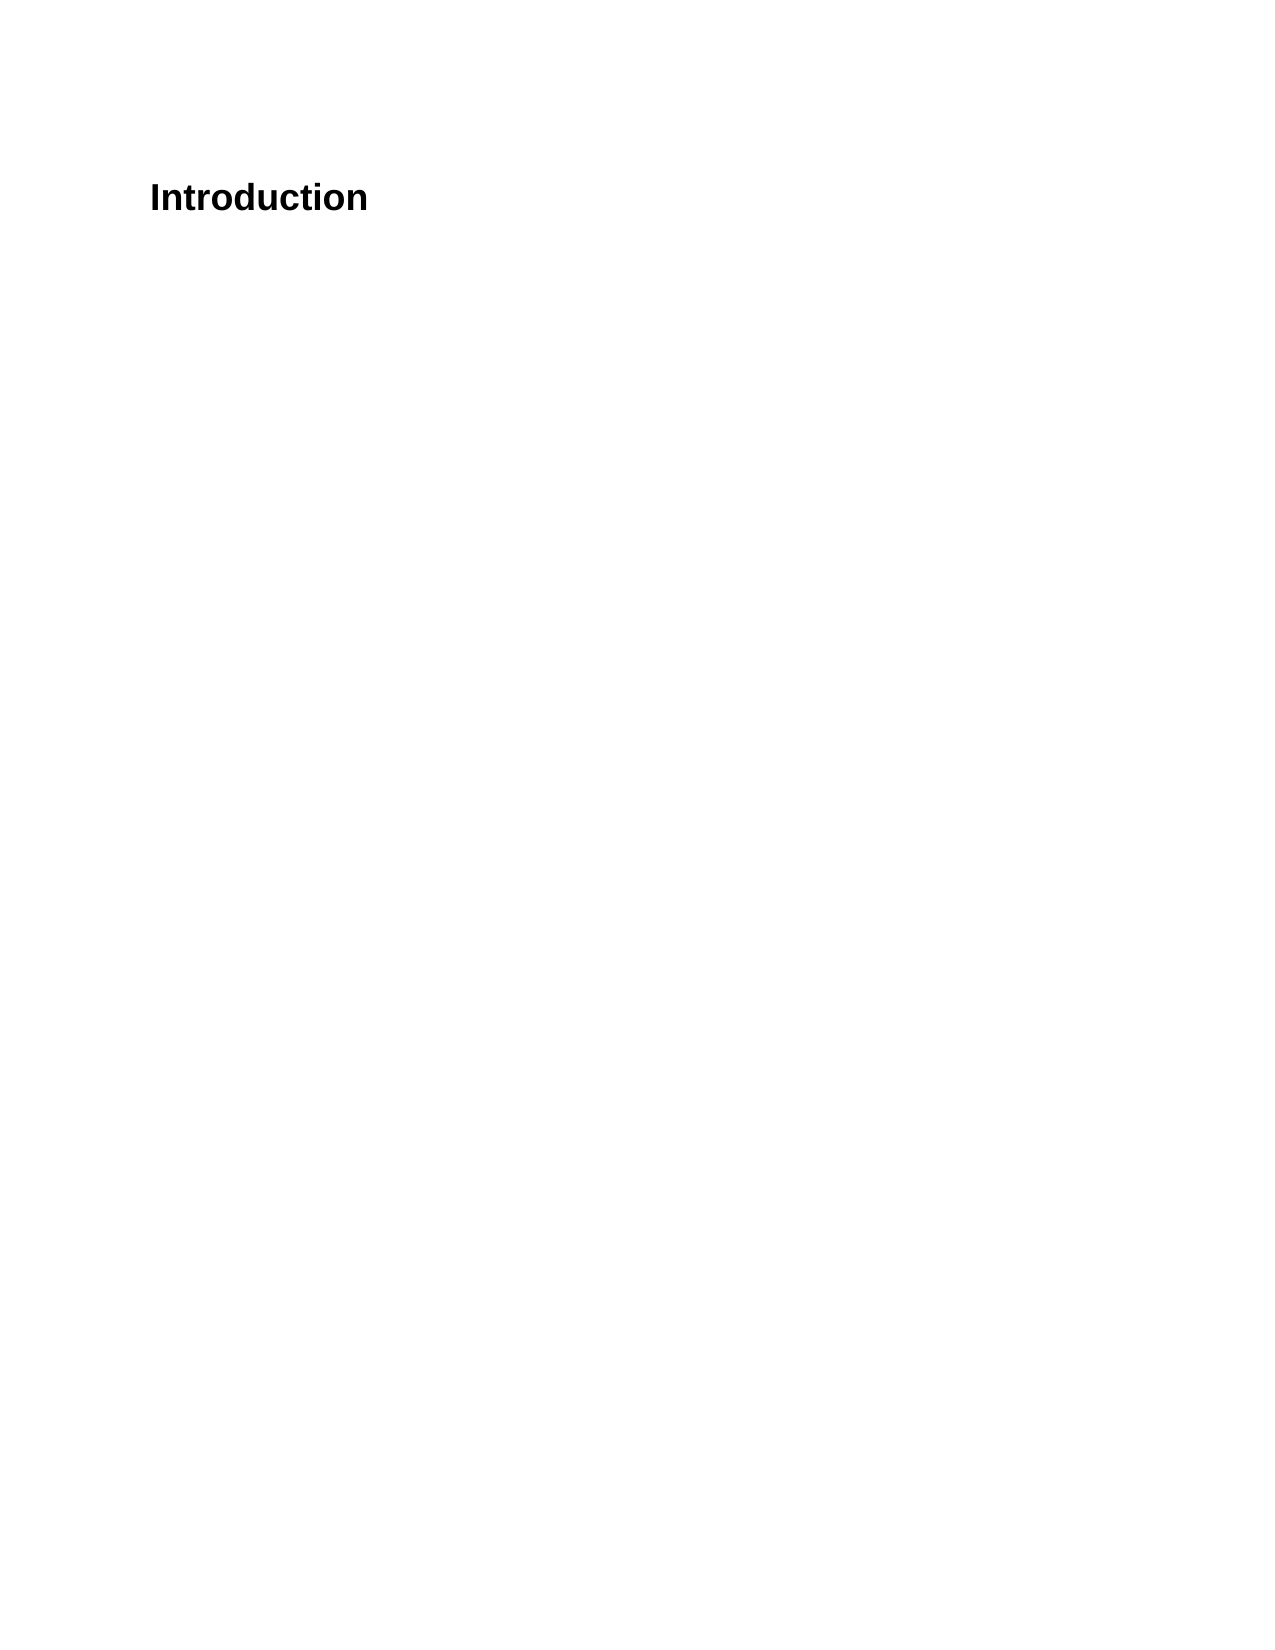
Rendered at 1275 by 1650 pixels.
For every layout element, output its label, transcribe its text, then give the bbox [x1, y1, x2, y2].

subtitle Introduction [150, 175, 1125, 218]
